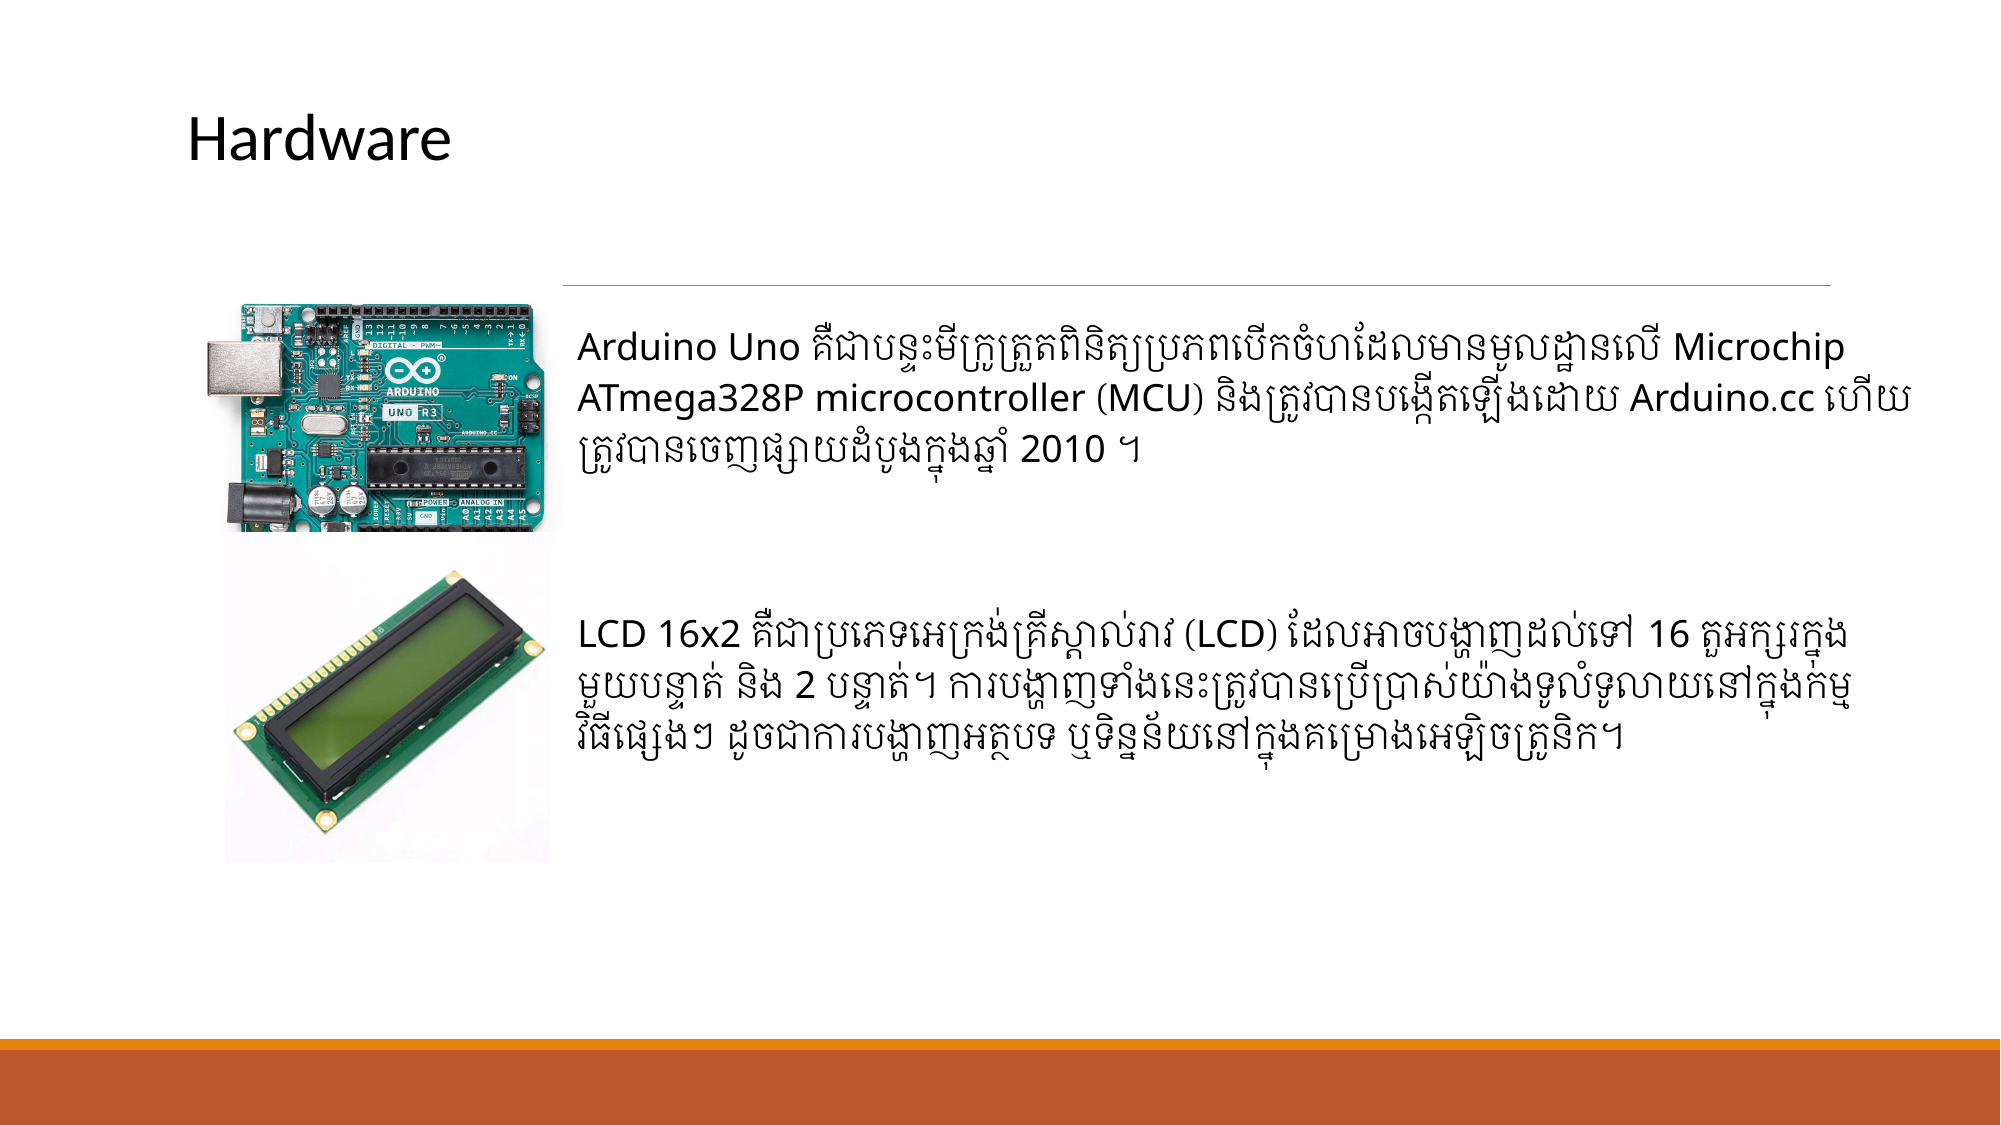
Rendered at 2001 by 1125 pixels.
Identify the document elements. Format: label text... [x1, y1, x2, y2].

text_box Arduino Uno គឺជាបន្ទះមីក្រូត្រួតពិនិត្យប្រភពបើកចំហដែលមានមូលដ្ឋានលើ Microchip ATmega328P microcontroller (MCU) និងត្រូវបានបង្កើតឡើងដោយ Arduino.cc ហើយត្រូវបានចេញផ្សាយដំបូងក្នុងឆ្នាំ 2010 ។ [562, 262, 1951, 488]
text_box LCD 16x2 គឺជាប្រភេទអេក្រង់គ្រីស្តាល់រាវ (LCD) ដែលអាចបង្ហាញដល់ទៅ 16 តួអក្សរក្នុងមួយបន្ទាត់ និង 2 បន្ទាត់។ ការបង្ហាញទាំងនេះត្រូវបានប្រើប្រាស់យ៉ាងទូលំទូលាយនៅក្នុងកម្មវិធីផ្សេងៗ ដូចជាការបង្ហាញអត្ថបទ ឬទិន្នន័យនៅក្នុងគម្រោងអេឡិចត្រូនិក។ [562, 600, 1876, 901]
picture [188, 281, 563, 863]
title Hardware [187, 24, 1838, 263]
